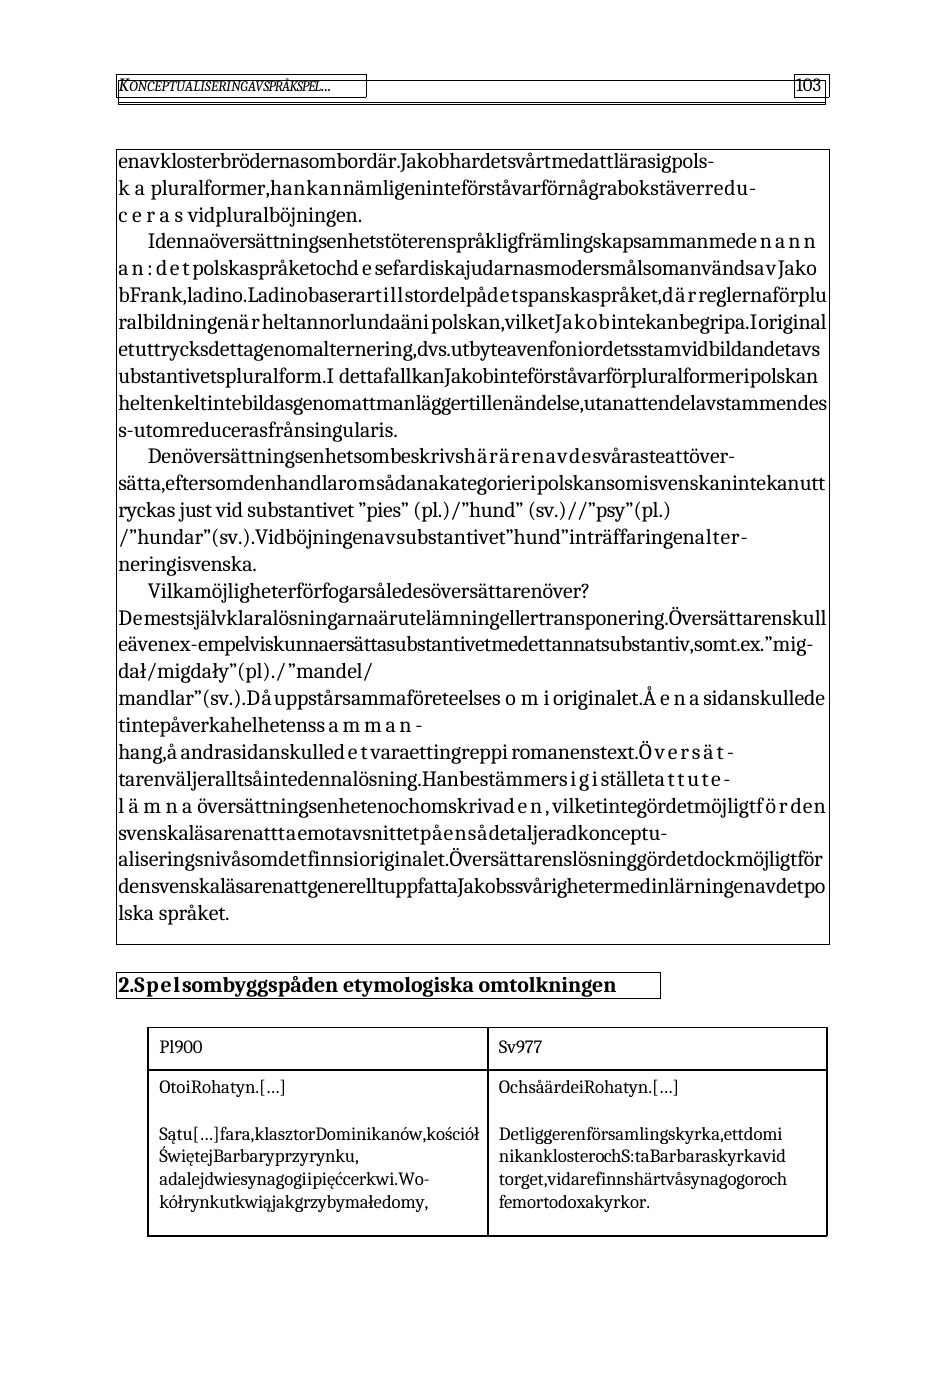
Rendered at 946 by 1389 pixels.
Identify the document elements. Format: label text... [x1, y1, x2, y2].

text OtoiRohatyn.[…] [159, 1076, 487, 1098]
text 2.Spelsombyggspåden etymologiska omtolkningen [118, 973, 659, 997]
text /”hundar”(sv.).Vidböjningenavsubstantivet”hund”inträffaringenalter-neringisvenska. [118, 525, 827, 577]
text Denöversättningsenhetsombeskrivshärärenavdesvårasteattöver-sätta,eftersomdenhandlaromsådanakategorieripolskansomisvenskanintekanuttryckas just vid substantivet ”pies” (pl.)/”hund” (sv.)//”psy”(pl.) [118, 444, 827, 523]
text [118, 75, 366, 80]
text Detliggerenförsamlingskyrka,ettdominikanklosterochS:taBarbaraskyrkavidtorget,vidarefinnshärtvåsynagogorochfemortodoxakyrkor. [499, 1123, 790, 1213]
text enavklosterbrödernasombordär.Jakobhardetsvårtmedattlärasigpols-kapluralformer,hankannämligeninteförståvarförnågrabokstäverredu-cerasvidpluralböjningen. [118, 150, 828, 227]
text OchsåärdeiRohatyn.[…] [499, 1076, 826, 1098]
text Sątu[…]fara,klasztorDominikanów,kościółŚwiętejBarbaryprzyrynku, [159, 1123, 487, 1167]
text Pl900 [159, 1037, 487, 1058]
text 103 [796, 75, 829, 96]
text Idennaöversättningsenhetstöterenspråkligfrämlingskapsammanmedenannan:detpolskaspråketochdesefardiskajudarnasmodersmålsomanvändsavJakobFrank,ladino.Ladinobaserartillstordelpådetspanskaspråket,därreglernaförpluralbildningenärheltannorlundaänipolskan,vilketJakobintekanbegripa.Ioriginaletuttrycksdettagenomalternering,dvs.utbyteavenfoniordetsstamvidbildandetavsubstantivetspluralform.IdettafallkanJakobinteförståvarförpluralformeripolskanheltenkeltintebildasgenomattmanläggertillenändelse,utanattendelavstammendess-utomreducerasfrånsingularis. [118, 229, 827, 442]
text adalejdwiesynagogiipięćcerkwi.Wo-kółrynkutkwiąjakgrzybymałedomy, [159, 1169, 487, 1213]
text KONCEPTUALISERINGAVSPRÅKSPEL... [119, 81, 366, 96]
text Vilkamöjligheterförfogarsåledesöversättarenöver?Demestsjälvklaralösningarnaärutelämningellertransponering.Översättarenskulleävenex-empelviskunnaersättasubstantivetmedettannatsubstantiv,somt.ex.”mig-dał/migdały”(pl)./”mandel/mandlar”(sv.).Dåuppstårsammaföreteelsesomioriginalet.Åenasidanskulledetintepåverkahelhetenssamman-hang,åandrasidanskulledetvaraettingreppiromanenstext.Översät-tarenväljeralltsåintedennalösning.Hanbestämmersigiställetattute-lämnaöversättningsenhetenochomskrivaden,vilketintegördetmöjligtfördensvenskaläsarenatttaemotavsnittetpåensådetaljeradkonceptu-aliseringsnivåsomdetfinnsioriginalet.ÖversättarenslösninggördetdockmöjligtfördensvenskaläsarenattgenerelltuppfattaJakobssvårighetermedinlärningenavdetpolska språket. [118, 578, 828, 926]
text Sv977 [499, 1037, 826, 1058]
